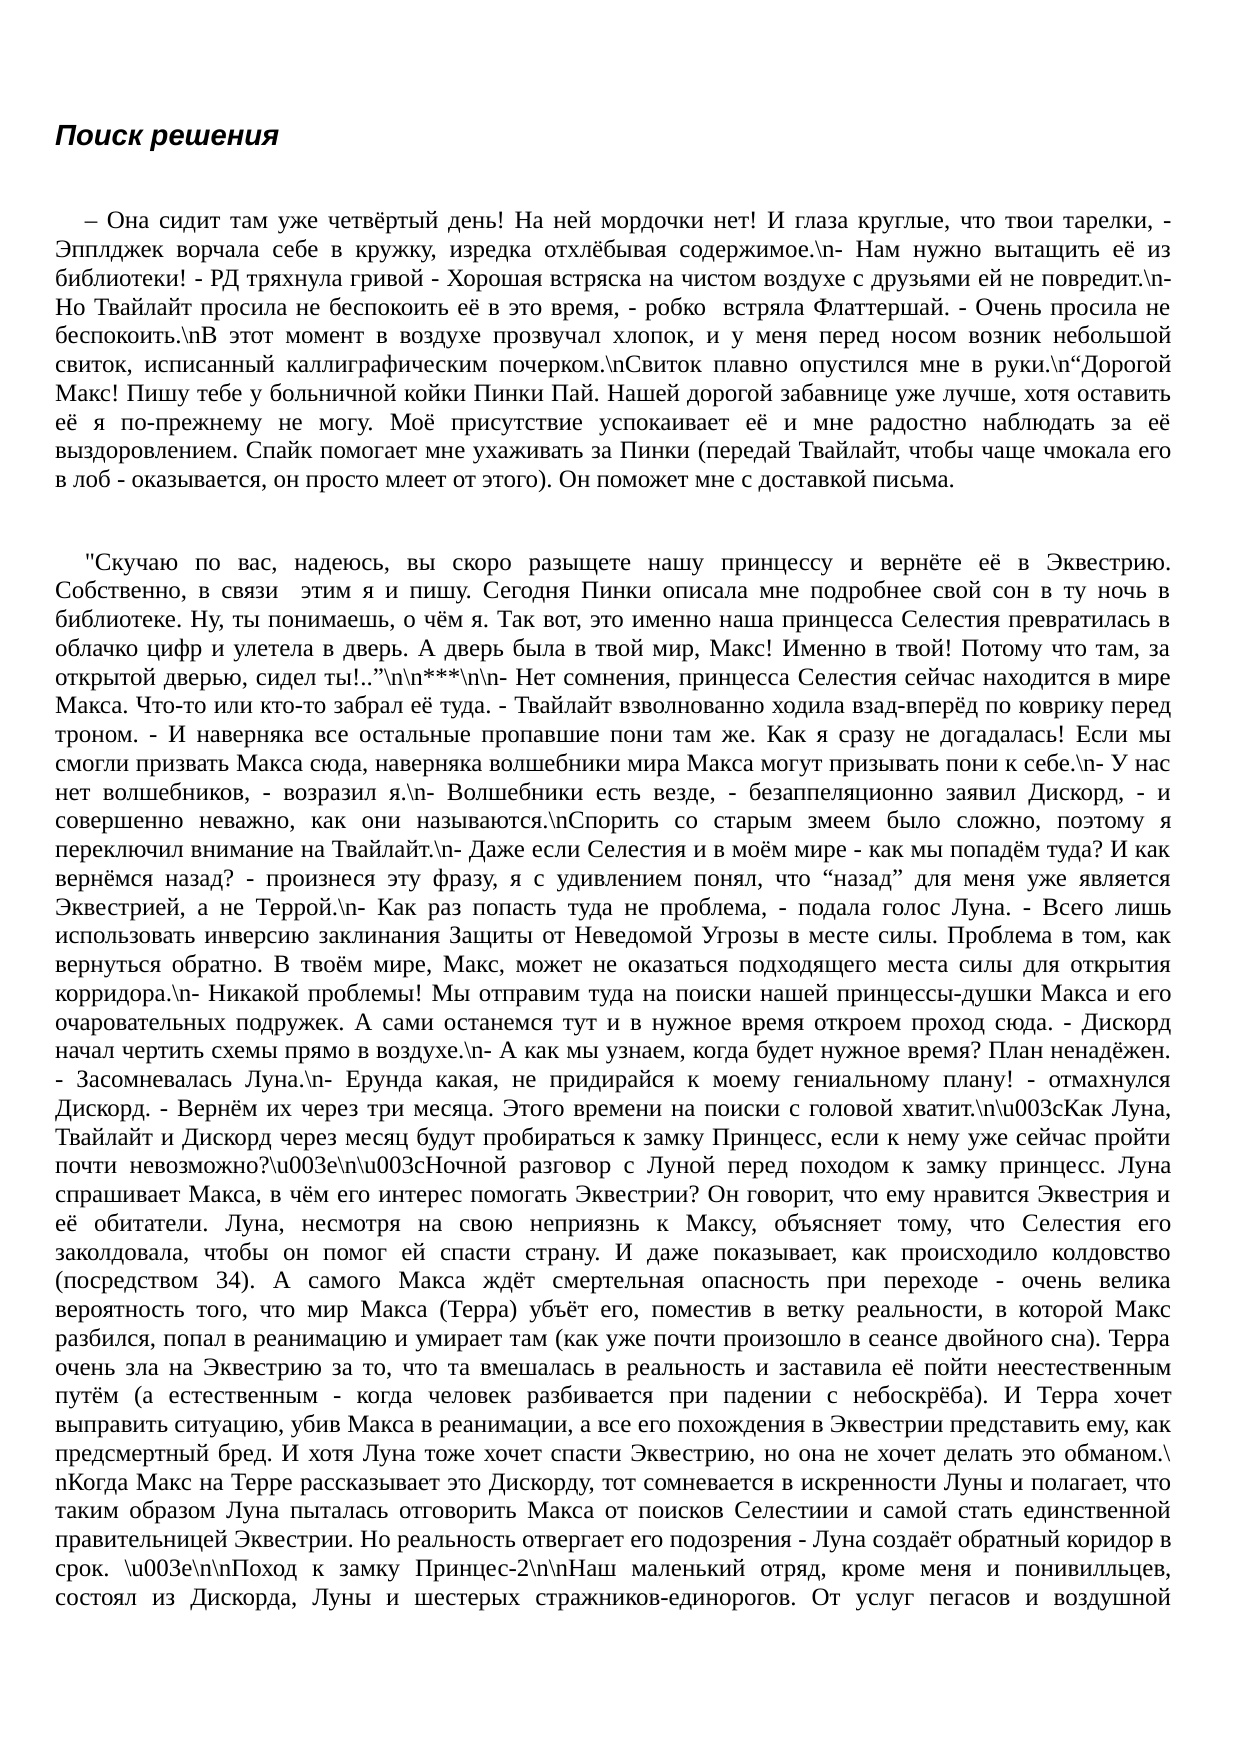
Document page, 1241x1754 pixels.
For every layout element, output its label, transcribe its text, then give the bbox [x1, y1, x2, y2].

subtitle Поиск решения [55, 118, 1172, 152]
text – Она сидит там уже четвёртый день! На ней мордочки нет! И глаза круглые, что твои тарелки, - Эпплджек ворчала себе в кружку, изредка отхлёбывая содержимое.\n- Нам нужно вытащить её из библиотеки! - РД тряхнула гривой - Хорошая встряска на чистом воздухе с друзьями ей не повредит.\n- Но Твайлайт просила не беспокоить её в это время, - робко встряла Флаттершай. - Очень просила не беспокоить.\nВ этот момент в воздухе прозвучал хлопок, и у меня перед носом возник небольшой свиток, исписанный каллиграфическим почерком.\nСвиток плавно опустился мне в руки.\n“Дорогой Макс! Пишу тебе у больничной койки Пинки Пай. Нашей дорогой забавнице уже лучше, хотя оставить её я по-прежнему не могу. Моё присутствие успокаивает её и мне радостно наблюдать за её выздоровлением. Спайк помогает мне ухаживать за Пинки (передай Твайлайт, чтобы чаще чмокала его в лоб - оказывается, он просто млеет от этого). Он поможет мне с доставкой письма. [55, 205, 1172, 493]
text "Скучаю по вас, надеюсь, вы скоро разыщете нашу принцессу и вернёте её в Эквестрию. Собственно, в связи этим я и пишу. Сегодня Пинки описала мне подробнее свой сон в ту ночь в библиотеке. Ну, ты понимаешь, о чём я. Так вот, это именно наша принцесса Селестия превратилась в облачко цифр и улетела в дверь. А дверь была в твой мир, Макс! Именно в твой! Потому что там, за открытой дверью, сидел ты!..”\n\n***\n\n- Нет сомнения, принцесса Селестия сейчас находится в мире Макса. Что-то или кто-то забрал её туда. - Твайлайт взволнованно ходила взад-вперёд по коврику перед троном. - И наверняка все остальные пропавшие пони там же. Как я сразу не догадалась! Если мы смогли призвать Макса сюда, наверняка волшебники мира Макса могут призывать пони к себе.\n- У нас нет волшебников, - возразил я.\n- Волшебники есть везде, - безаппеляционно заявил Дискорд, - и совершенно неважно, как они называются.\nСпорить со старым змеем было сложно, поэтому я переключил внимание на Твайлайт.\n- Даже если Селестия и в моём мире - как мы попадём туда? И как вернёмся назад? - произнеся эту фразу, я с удивлением понял, что “назад” для меня уже является Эквестрией, а не Террой.\n- Как раз попасть туда не проблема, - подала голос Луна. - Всего лишь использовать инверсию заклинания Защиты от Неведомой Угрозы в месте силы. Проблема в том, как вернуться обратно. В твоём мире, Макс, может не оказаться подходящего места силы для открытия корридора.\n- Никакой проблемы! Мы отправим туда на поиски нашей принцессы-душки Макса и его очаровательных подружек. А сами останемся тут и в нужное время откроем проход сюда. - Дискорд начал чертить схемы прямо в воздухе.\n- А как мы узнаем, когда будет нужное время? План ненадёжен. - Засомневалась Луна.\n- Ерунда какая, не придирайся к моему гениальному плану! - отмахнулся Дискорд. - Вернём их через три месяца. Этого времени на поиски с головой хватит.\n\u003cКак Луна, Твайлайт и Дискорд через месяц будут пробираться к замку Принцесс, если к нему уже сейчас пройти почти невозможно?\u003e\n\u003cНочной разговор с Луной перед походом к замку принцесс. Луна спрашивает Макса, в чём его интерес помогать Эквестрии? Он говорит, что ему нравится Эквестрия и её обитатели. Луна, несмотря на свою неприязнь к Максу, объясняет тому, что Селестия его заколдовала, чтобы он помог ей спасти страну. И даже показывает, как происходило колдовство (посредством 34). А самого Макса ждёт смертельная опасность при переходе - очень велика вероятность того, что мир Макса (Терра) убъёт его, поместив в ветку реальности, в которой Макс разбился, попал в реанимацию и умирает там (как уже почти произошло в сеансе двойного сна). Терра очень зла на Эквестрию за то, что та вмешалась в реальность и заставила её пойти неестественным путём (а естественным - когда человек разбивается при падении с небоскрёба). И Терра хочет выправить ситуацию, убив Макса в реанимации, а все его похождения в Эквестрии представить ему, как предсмертный бред. И хотя Луна тоже хочет спасти Эквестрию, но она не хочет делать это обманом.\nКогда Макс на Терре рассказывает это Дискорду, тот сомневается в искренности Луны и полагает, что таким образом Луна пыталась отговорить Макса от поисков Селестиии и самой стать единственной правительницей Эквестрии. Но реальность отвергает его подозрения - Луна создаёт обратный коридор в срок. \u003e\n\nПоход к замку Принцес-2\n\nНаш маленький отряд, кроме меня и понивилльцев, состоял из Дискорда, Луны и шестерых стражников-единорогов. От услуг пегасов и воздушной [55, 547, 1172, 1610]
